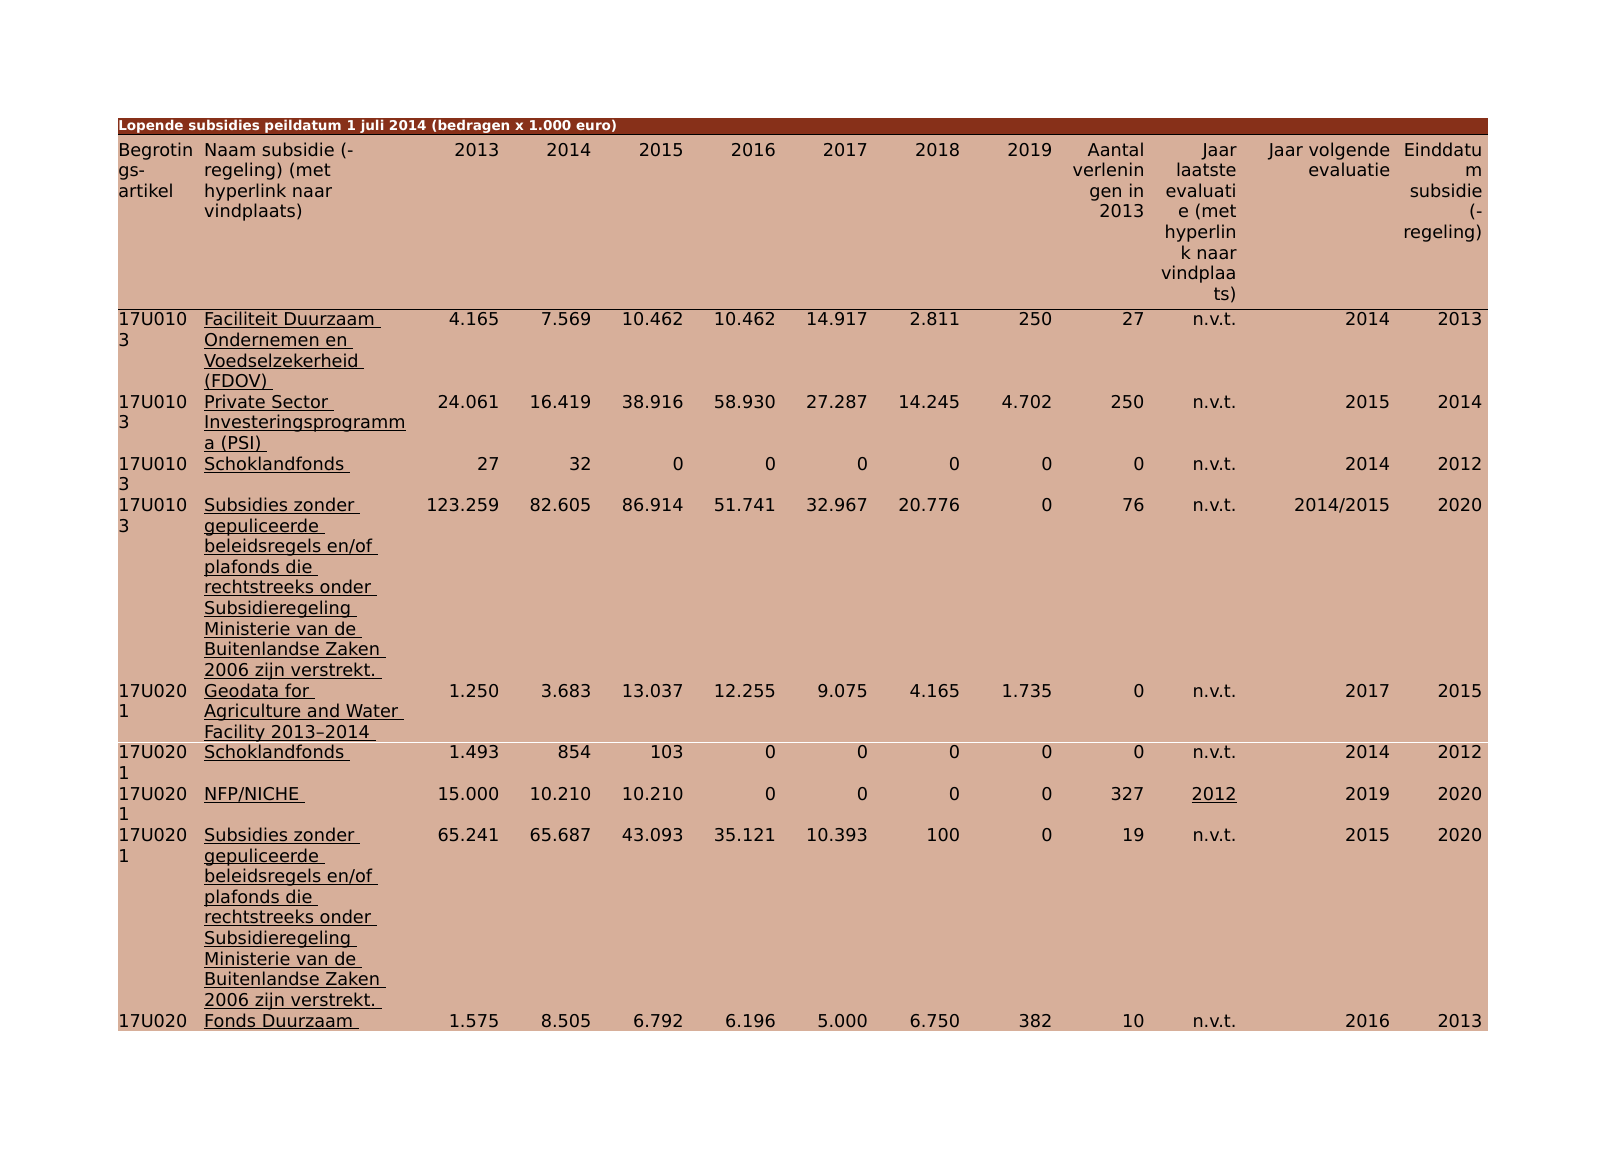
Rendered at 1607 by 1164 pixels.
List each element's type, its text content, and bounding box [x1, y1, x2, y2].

table_cell 43.093 [597, 825, 689, 1011]
table_cell 0 [1058, 743, 1150, 784]
table_cell Fonds Duurzaam [198, 1011, 413, 1031]
table_cell 38.916 [597, 392, 689, 454]
table_cell 250 [1058, 392, 1150, 454]
table_cell 65.687 [505, 825, 597, 1011]
table_cell n.v.t. [1150, 310, 1242, 392]
table_cell 17U0201 [118, 743, 198, 784]
table_cell n.v.t. [1150, 454, 1242, 495]
table_cell 20.776 [874, 495, 966, 681]
table_cell 13.037 [597, 681, 689, 742]
table_cell 12.255 [689, 681, 782, 742]
table_cell 6.792 [597, 1011, 689, 1031]
table_cell 2018 [874, 135, 966, 309]
table_cell 82.605 [505, 495, 597, 681]
table_cell n.v.t. [1150, 825, 1242, 1011]
table_cell 123.259 [413, 495, 505, 681]
table_cell 0 [874, 454, 966, 495]
table_cell 0 [966, 495, 1058, 681]
table_cell 2012 [1396, 743, 1488, 784]
table_cell 1.735 [966, 681, 1058, 742]
table_cell 2015 [1396, 681, 1488, 742]
table_cell 0 [1058, 454, 1150, 495]
table_cell 10 [1058, 1011, 1150, 1031]
table_cell Subsidies zonder gepuliceerde beleidsregels en/of plafonds die rechtstreeks onder Subsidieregeling Ministerie van de Buitenlandse Zaken 2006 zijn verstrekt. [198, 495, 413, 681]
table_cell 327 [1058, 784, 1150, 825]
table_cell n.v.t. [1150, 1011, 1242, 1031]
table_cell Subsidies zonder gepuliceerde beleidsregels en/of plafonds die rechtstreeks onder Subsidieregeling Ministerie van de Buitenlandse Zaken 2006 zijn verstrekt. [198, 825, 413, 1011]
table_cell 58.930 [689, 392, 782, 454]
table_cell 6.196 [689, 1011, 782, 1031]
table_cell 15.000 [413, 784, 505, 825]
table_cell 2014 [1242, 454, 1396, 495]
table_cell 2019 [1242, 784, 1396, 825]
table_cell 14.245 [874, 392, 966, 454]
table_cell 17U0201 [118, 681, 198, 742]
table_cell 2020 [1396, 825, 1488, 1011]
table_cell n.v.t. [1150, 681, 1242, 742]
table_cell 250 [966, 310, 1058, 392]
table_cell 1.493 [413, 743, 505, 784]
table_cell 10.393 [782, 825, 874, 1011]
table_cell 2013 [413, 135, 505, 309]
table_cell 2020 [1396, 784, 1488, 825]
table_cell Aantal verleningen in 2013 [1058, 135, 1150, 309]
table_cell 2012 [1150, 784, 1242, 825]
table_cell 0 [689, 454, 782, 495]
table_cell 0 [597, 454, 689, 495]
table_cell 19 [1058, 825, 1150, 1011]
table_cell 17U0103 [118, 310, 198, 392]
table_cell Geodata for Agriculture and Water Facility 2013–2014 [198, 681, 413, 742]
table_cell n.v.t. [1150, 495, 1242, 681]
table_cell 2013 [1396, 310, 1488, 392]
table_cell 1.250 [413, 681, 505, 742]
table_cell 100 [874, 825, 966, 1011]
table_cell 14.917 [782, 310, 874, 392]
table_cell 2014 [505, 135, 597, 309]
table_cell 10.462 [597, 310, 689, 392]
table_cell 32 [505, 454, 597, 495]
table_cell 8.505 [505, 1011, 597, 1031]
table_cell 854 [505, 743, 597, 784]
table_cell Schoklandfonds [198, 743, 413, 784]
table_cell 2012 [1396, 454, 1488, 495]
table_cell 1.575 [413, 1011, 505, 1031]
table_cell 32.967 [782, 495, 874, 681]
table_cell Faciliteit Duurzaam Ondernemen en Voedselzekerheid (FDOV) [198, 310, 413, 392]
table_cell 2015 [597, 135, 689, 309]
table_cell 0 [966, 743, 1058, 784]
table_cell 4.702 [966, 392, 1058, 454]
table_cell 2014 [1242, 310, 1396, 392]
table_cell 382 [966, 1011, 1058, 1031]
table_header Lopende subsidies peildatum 1 juli 2014 (bedragen x 1.000 euro) [118, 118, 1488, 134]
table_cell n.v.t. [1150, 743, 1242, 784]
table_cell 16.419 [505, 392, 597, 454]
table_cell 17U0103 [118, 454, 198, 495]
table_cell 2015 [1242, 825, 1396, 1011]
table_cell Einddatum subsidie (-regeling) [1396, 135, 1488, 309]
table_cell 17U0103 [118, 392, 198, 454]
table_cell 2020 [1396, 495, 1488, 681]
table_cell 76 [1058, 495, 1150, 681]
table_cell Jaar volgende evaluatie [1242, 135, 1396, 309]
table_cell 24.061 [413, 392, 505, 454]
table_cell 3.683 [505, 681, 597, 742]
table_cell 0 [874, 784, 966, 825]
table_cell 0 [782, 454, 874, 495]
table_cell 17U0201 [118, 784, 198, 825]
table_cell 2015 [1242, 392, 1396, 454]
table_cell 2017 [1242, 681, 1396, 742]
table_cell Private Sector Investeringsprogramma (PSI) [198, 392, 413, 454]
table_cell 17U0103 [118, 495, 198, 681]
table_cell 5.000 [782, 1011, 874, 1031]
table_cell 2016 [1242, 1011, 1396, 1031]
table_cell Schoklandfonds [198, 454, 413, 495]
table_cell 2016 [689, 135, 782, 309]
table_cell 86.914 [597, 495, 689, 681]
table_cell 10.210 [505, 784, 597, 825]
table_cell 2014/2015 [1242, 495, 1396, 681]
table_cell 0 [782, 784, 874, 825]
table_cell 0 [966, 825, 1058, 1011]
table_cell 2019 [966, 135, 1058, 309]
table_cell 2014 [1396, 392, 1488, 454]
table_cell NFP/NICHE [198, 784, 413, 825]
table_cell 2.811 [874, 310, 966, 392]
table_cell 4.165 [413, 310, 505, 392]
table_cell n.v.t. [1150, 392, 1242, 454]
table_cell 65.241 [413, 825, 505, 1011]
table_cell 4.165 [874, 681, 966, 742]
table_cell 27 [413, 454, 505, 495]
table_cell 0 [689, 784, 782, 825]
table_cell 0 [966, 454, 1058, 495]
table_cell Begrotings- artikel [118, 135, 198, 309]
table_cell 0 [874, 743, 966, 784]
table_cell 17U020 [118, 1011, 198, 1031]
table_cell Jaar laatste evaluatie (met hyperlink naar vindplaats) [1150, 135, 1242, 309]
table_cell 35.121 [689, 825, 782, 1011]
table_cell 0 [782, 743, 874, 784]
table_cell 27.287 [782, 392, 874, 454]
table_cell 27 [1058, 310, 1150, 392]
table_cell 6.750 [874, 1011, 966, 1031]
table_cell Naam subsidie (-regeling) (met hyperlink naar vindplaats) [198, 135, 413, 309]
table_cell 0 [689, 743, 782, 784]
table_cell 2017 [782, 135, 874, 309]
table_cell 7.569 [505, 310, 597, 392]
table_cell 103 [597, 743, 689, 784]
table_cell 10.462 [689, 310, 782, 392]
table_cell 10.210 [597, 784, 689, 825]
table_cell 0 [1058, 681, 1150, 742]
table_cell 0 [966, 784, 1058, 825]
table_cell 17U0201 [118, 825, 198, 1011]
table_cell 2013 [1396, 1011, 1488, 1031]
table_cell 51.741 [689, 495, 782, 681]
table_cell 2014 [1242, 743, 1396, 784]
table_cell 9.075 [782, 681, 874, 742]
